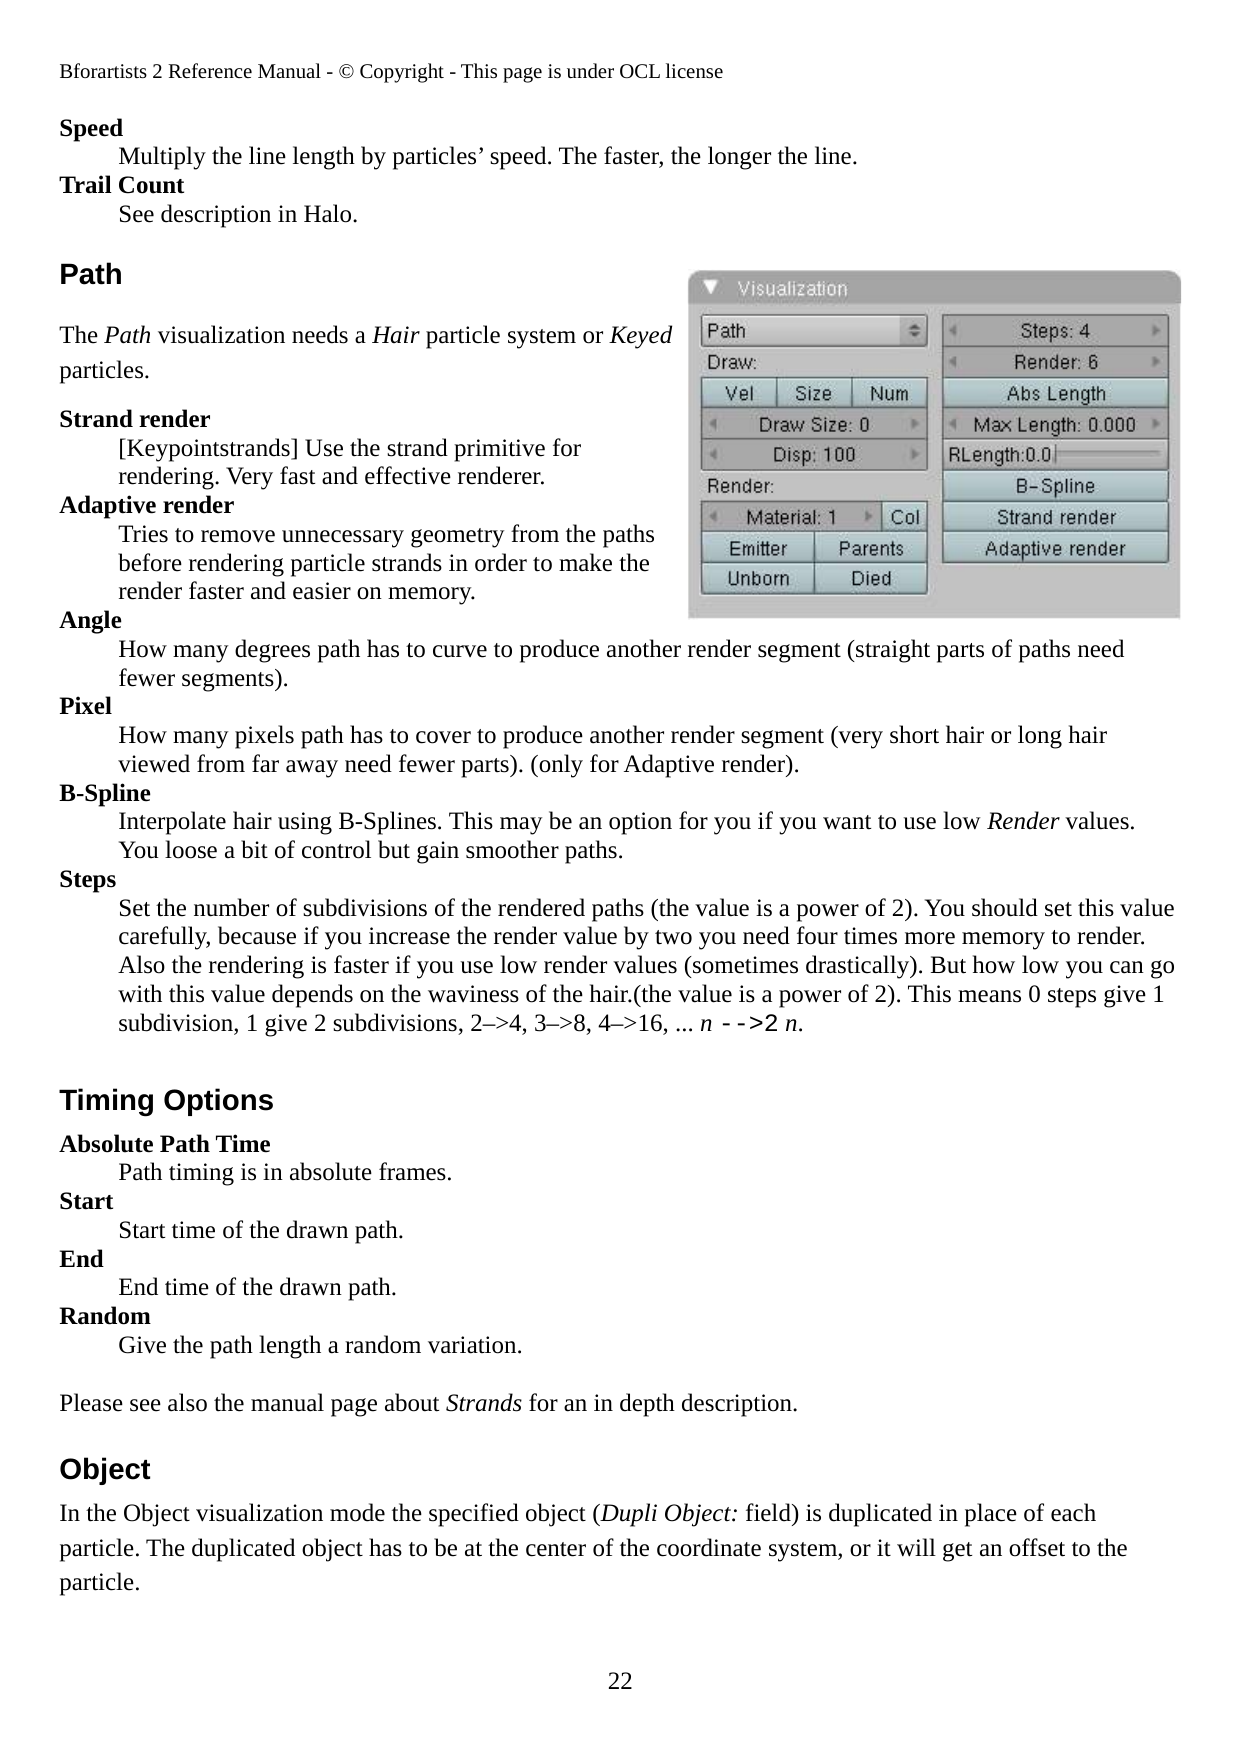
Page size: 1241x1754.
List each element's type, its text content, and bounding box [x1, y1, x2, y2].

list Set the number of subdivisions of the rendered paths (the value is a power of 2). You should set this value carefully, because if you increase the render value by two you need four times more memory to render. Also the rendering is faster if you use low render values (sometimes drastically). But how low you can go with this value depends on the waviness of the hair.(the value is a power of 2). This means 0 steps give 1 subdivision, 1 give 2 subdivisions, 2–>4, 3–>8, 4–>16, ... n -->2 n. [118, 893, 1181, 1038]
list See description in Halo. [118, 199, 1181, 228]
list How many degrees path has to curve to produce another render segment (straight parts of paths need fewer segments). [118, 634, 1181, 691]
subtitle Adaptive render [59, 490, 687, 519]
list How many pixels path has to cover to produce another render segment (very short hair or long hair viewed from far away need fewer parts). (only for Adaptive render). [118, 720, 1181, 778]
list End time of the drawn path. [118, 1272, 1181, 1301]
subtitle Trail Count [59, 170, 1181, 199]
subtitle Speed [59, 113, 1181, 141]
subtitle B-Spline [59, 778, 1181, 806]
list Give the path length a random variation. [118, 1330, 1181, 1359]
list Path timing is in absolute frames. [118, 1157, 1181, 1186]
subtitle Strand render [59, 404, 687, 433]
subtitle Object [59, 1452, 1181, 1486]
list Start time of the drawn path. [118, 1215, 1181, 1244]
picture [687, 269, 1182, 620]
list Multiply the line length by particles’ speed. The faster, the longer the line. [118, 141, 1181, 170]
list [Keypointstrands] Use the strand primitive for rendering. Very fast and effective renderer. [118, 433, 687, 490]
subtitle End [59, 1244, 1181, 1272]
text Please see also the manual page about Strands for an in depth description. [59, 1388, 1181, 1417]
subtitle Angle [59, 605, 1181, 634]
subtitle Path [59, 257, 1181, 291]
subtitle Steps [59, 864, 1181, 893]
subtitle Absolute Path Time [59, 1129, 1181, 1157]
subtitle Random [59, 1301, 1181, 1330]
subtitle Start [59, 1186, 1181, 1215]
text In the Object visualization mode the specified object (Dupli Object: field) is duplicated in place of each particle. The duplicated object has to be at the center of the coordinate system, or it will get an offset to the particle. [59, 1498, 1181, 1596]
list Tries to remove unnecessary geometry from the paths before rendering particle strands in order to make the render faster and easier on memory. [118, 519, 687, 605]
list Interpolate hair using B-Splines. This may be an option for you if you want to use low Render values. You loose a bit of control but gain smoother paths. [118, 806, 1181, 864]
subtitle Timing Options [59, 1082, 1181, 1116]
text The Path visualization needs a Hair particle system or Keyed particles. [59, 320, 687, 383]
subtitle Pixel [59, 691, 1181, 720]
